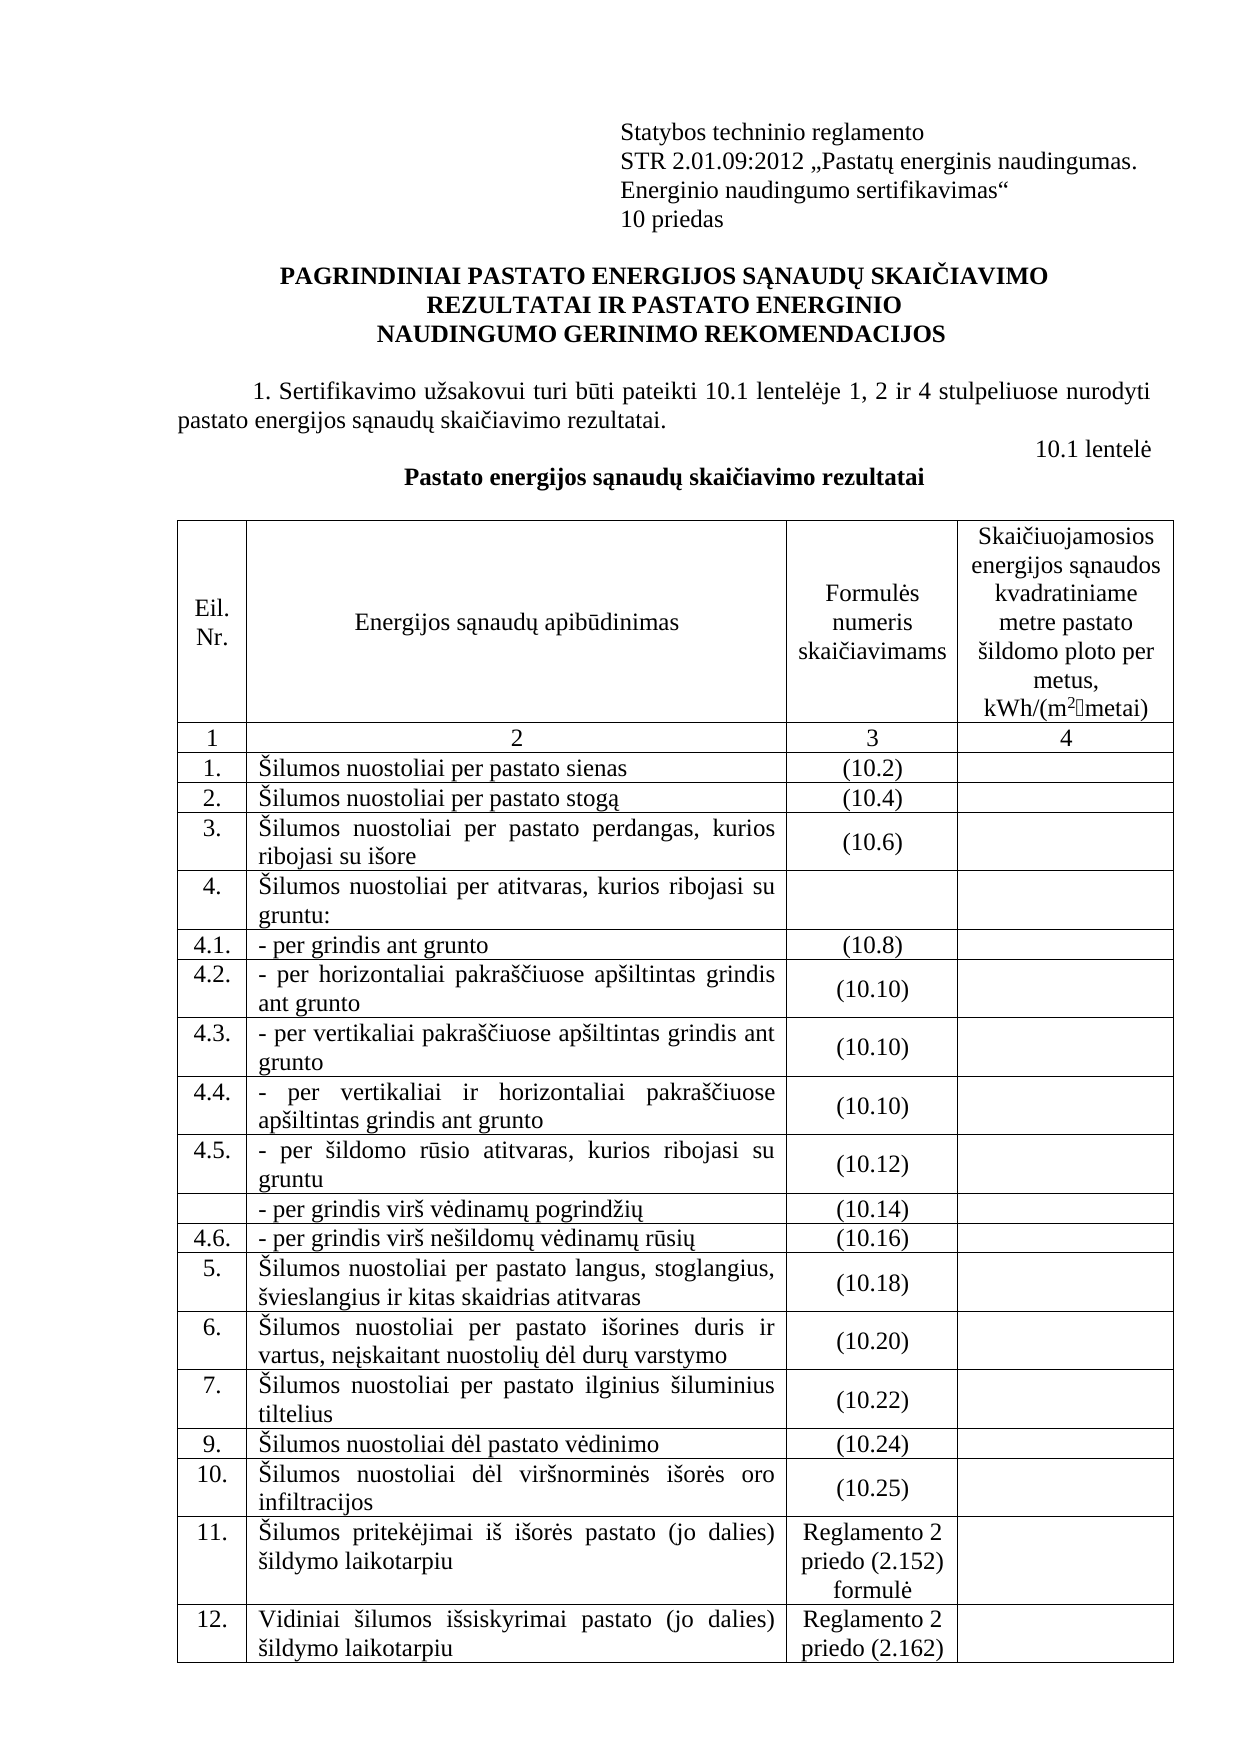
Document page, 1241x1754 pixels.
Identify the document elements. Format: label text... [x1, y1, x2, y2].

table_cell (10.20) [787, 1312, 957, 1369]
table_cell 4 [958, 723, 1173, 752]
text Energinio naudingumo sertifikavimas“ [620, 175, 1151, 204]
table_cell (10.10) [787, 1077, 957, 1134]
table_cell 2 [247, 723, 786, 752]
table_cell - per grindis ant grunto [247, 930, 786, 958]
table_cell Šilumos nuostoliai dėl viršnorminės išorės oro infiltracijos [247, 1459, 786, 1516]
table_cell 10. [178, 1459, 246, 1516]
table_cell [958, 813, 1173, 870]
table_header Eil. Nr. [178, 521, 246, 722]
table_cell 1. [178, 753, 246, 782]
table_cell (10.2) [787, 753, 957, 782]
table_cell Šilumos nuostoliai dėl pastato vėdinimo [247, 1429, 786, 1458]
table_cell [958, 1429, 1173, 1458]
table_cell 4.6. [178, 1224, 246, 1252]
text 10 priedas [620, 204, 1151, 232]
text Statybos techninio reglamento [620, 117, 1151, 146]
table_cell [958, 783, 1173, 812]
text Pagrindiniai pastato energijos sąnaudų skaičiavimo rezultatai ir pastato energinio naudingumo gerinimo rekomendacijos [177, 261, 1151, 347]
table_cell Šilumos nuostoliai per pastato išorines duris ir vartus, neįskaitant nuostolių dėl durų varstymo [247, 1312, 786, 1369]
table_cell [958, 753, 1173, 782]
table_cell 11. [178, 1517, 246, 1603]
table_cell (10.8) [787, 930, 957, 958]
table_cell [958, 1194, 1173, 1222]
table_cell [958, 1224, 1173, 1252]
text Pastato energijos sąnaudų skaičiavimo rezultatai [177, 462, 1151, 491]
table_cell [958, 930, 1173, 958]
table_cell - per vertikaliai pakraščiuose apšiltintas grindis ant grunto [247, 1018, 786, 1076]
table_header Formulės numeris skaičiavimams [787, 521, 957, 722]
table_cell (10.4) [787, 783, 957, 812]
table_cell 4.3. [178, 1018, 246, 1076]
table_cell Šilumos nuostoliai per pastato langus, stoglangius, švieslangius ir kitas skaidrias atitvaras [247, 1253, 786, 1311]
table_cell [958, 1459, 1173, 1516]
table_cell - per grindis virš vėdinamų pogrindžių [247, 1194, 786, 1222]
table_cell [958, 1077, 1173, 1134]
table_cell 3 [787, 723, 957, 752]
table_cell 3. [178, 813, 246, 870]
table_cell 4.2. [178, 960, 246, 1017]
table_header Skaičiuojamosios energijos sąnaudos kvadratiniame metre pastato šildomo ploto per metus, kWh/(m2metai) [958, 521, 1173, 722]
table_cell 2. [178, 783, 246, 812]
table_cell [958, 1135, 1173, 1193]
table_cell Šilumos nuostoliai per pastato perdangas, kurios ribojasi su išore [247, 813, 786, 870]
table_cell - per grindis virš nešildomų vėdinamų rūsių [247, 1224, 786, 1252]
table_cell Šilumos nuostoliai per pastato ilginius šiluminius tiltelius [247, 1370, 786, 1428]
table_cell (10.10) [787, 960, 957, 1017]
table_cell Reglamento 2 priedo (2.152) formulė [787, 1517, 957, 1603]
table_cell (10.6) [787, 813, 957, 870]
table_cell 4.4. [178, 1077, 246, 1134]
table_cell (10.24) [787, 1429, 957, 1458]
table_cell 6. [178, 1312, 246, 1369]
table_cell Šilumos nuostoliai per pastato stogą [247, 783, 786, 812]
table_cell Šilumos nuostoliai per pastato sienas [247, 753, 786, 782]
table_cell 9. [178, 1429, 246, 1458]
table_cell 4. [178, 871, 246, 929]
table_cell [958, 1517, 1173, 1603]
text STR 2.01.09:2012 „Pastatų energinis naudingumas. [620, 146, 1151, 175]
table_cell (10.10) [787, 1018, 957, 1076]
table_cell - per vertikaliai ir horizontaliai pakraščiuose apšiltintas grindis ant grunto [247, 1077, 786, 1134]
table_cell 12. [178, 1605, 246, 1662]
table_cell (10.16) [787, 1224, 957, 1252]
table_cell Reglamento 2 priedo (2.162) [787, 1605, 957, 1662]
table_cell 1 [178, 723, 246, 752]
table_cell - per horizontaliai pakraščiuose apšiltintas grindis ant grunto [247, 960, 786, 1017]
table_cell (10.12) [787, 1135, 957, 1193]
table_cell Vidiniai šilumos išsiskyrimai pastato (jo dalies) šildymo laikotarpiu [247, 1605, 786, 1662]
table_cell [178, 1194, 246, 1222]
table_cell [958, 1312, 1173, 1369]
table_cell 4.1. [178, 930, 246, 958]
table_cell 7. [178, 1370, 246, 1428]
table_header Energijos sąnaudų apibūdinimas [247, 521, 786, 722]
table_cell (10.25) [787, 1459, 957, 1516]
text 10.1 lentelė [177, 434, 1151, 462]
table_cell Šilumos nuostoliai per atitvaras, kurios ribojasi su gruntu: [247, 871, 786, 929]
table_cell Šilumos pritekėjimai iš išorės pastato (jo dalies) šildymo laikotarpiu [247, 1517, 786, 1603]
table_cell [958, 871, 1173, 929]
table_cell [958, 1605, 1173, 1662]
table_cell (10.18) [787, 1253, 957, 1311]
table_cell [958, 1253, 1173, 1311]
table_cell [787, 871, 957, 929]
table_cell (10.22) [787, 1370, 957, 1428]
table_cell [958, 1370, 1173, 1428]
table_cell (10.14) [787, 1194, 957, 1222]
table_cell - per šildomo rūsio atitvaras, kurios ribojasi su gruntu [247, 1135, 786, 1193]
text 1. Sertifikavimo užsakovui turi būti pateikti 10.1 lentelėje 1, 2 ir 4 stulpeliuose nurodyti pastato energijos sąnaudų skaičiavimo rezultatai. [177, 376, 1151, 434]
table_cell 4.5. [178, 1135, 246, 1193]
table_cell [958, 1018, 1173, 1076]
table_cell [958, 960, 1173, 1017]
table_cell 5. [178, 1253, 246, 1311]
